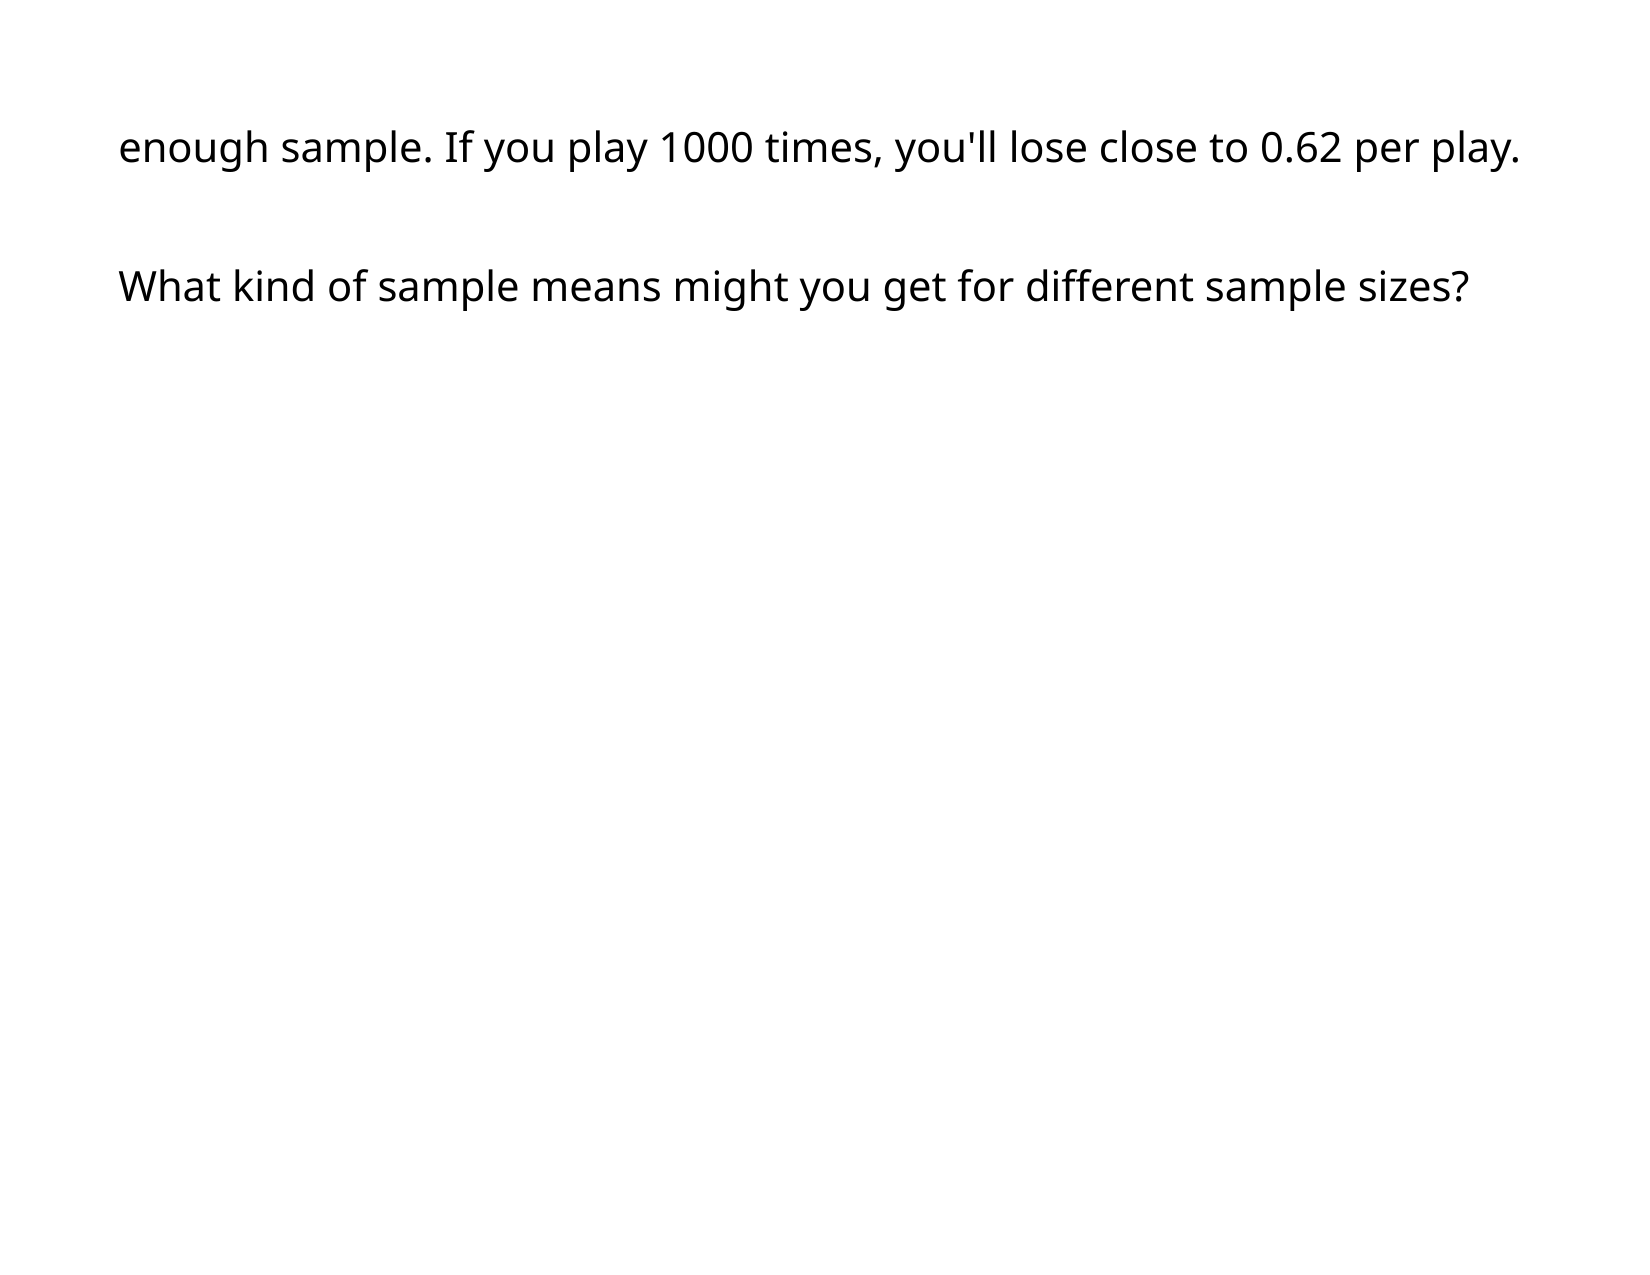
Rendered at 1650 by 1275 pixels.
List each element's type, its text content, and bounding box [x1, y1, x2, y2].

text enough sample. If you play 1000 times, you'll lose close to 0.62 per play. [118, 118, 1532, 175]
text What kind of sample means might you get for different sample sizes? [118, 257, 1532, 313]
